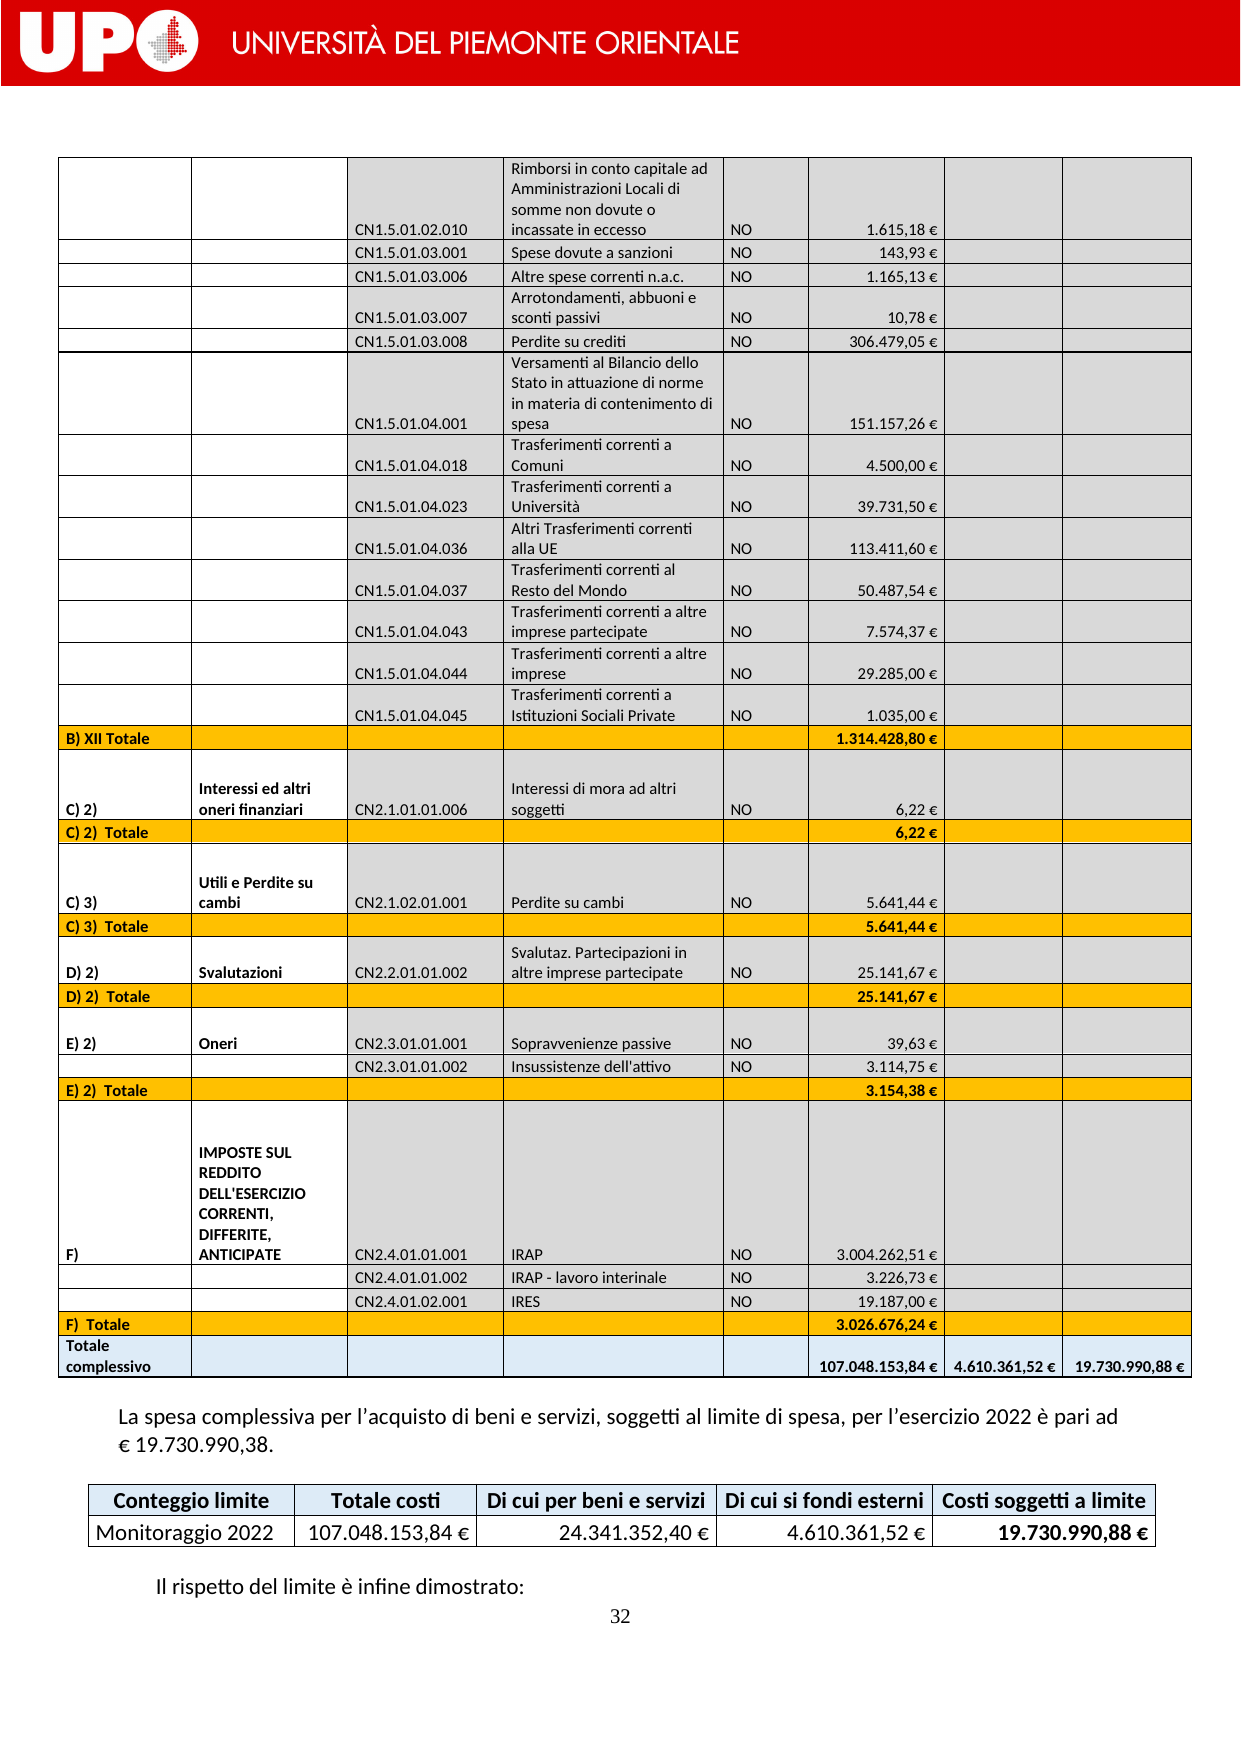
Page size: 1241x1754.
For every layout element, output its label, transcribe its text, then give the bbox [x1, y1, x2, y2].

table_cell [1063, 820, 1191, 842]
table_cell CN1.5.01.02.010 [348, 158, 503, 239]
table_cell Altre spese correnti n.a.c. [504, 264, 723, 286]
table_cell Trasferimenti correnti a Comuni [504, 435, 723, 475]
table_cell CN1.5.01.03.006 [348, 264, 503, 286]
table_cell [192, 353, 347, 434]
table_cell [945, 1265, 1062, 1288]
table_cell NO [724, 1055, 808, 1077]
table_cell B) XII Totale [59, 726, 191, 749]
table_cell NO [724, 1008, 808, 1053]
table_cell [192, 820, 347, 842]
table_cell [1063, 518, 1191, 559]
table_cell 1.314.428,80 € [809, 726, 944, 749]
table_cell [945, 1008, 1062, 1053]
table_cell NO [724, 435, 808, 475]
table_cell [504, 984, 723, 1007]
table_cell [724, 1312, 808, 1335]
table_cell CN2.1.01.01.006 [348, 750, 503, 819]
table_cell IRAP - lavoro interinale [504, 1265, 723, 1288]
table_cell Perdite su cambi [504, 844, 723, 913]
table_cell IMPOSTE SUL REDDITO DELL'ESERCIZIO CORRENTI, DIFFERITE, ANTICIPATE [192, 1101, 347, 1264]
table_cell [724, 914, 808, 936]
table_cell NO [724, 844, 808, 913]
table_cell CN1.5.01.04.023 [348, 476, 503, 517]
table_cell [1063, 685, 1191, 725]
table_cell Utili e Perdite su cambi [192, 844, 347, 913]
table_cell [1063, 1289, 1191, 1311]
table_cell [945, 820, 1062, 842]
table_cell CN2.4.01.01.002 [348, 1265, 503, 1288]
table_cell NO [724, 1101, 808, 1264]
table_cell [945, 1078, 1062, 1100]
table_cell [1063, 844, 1191, 913]
table_cell F) Totale [59, 1312, 191, 1335]
table_cell 107.048.153,84 € [295, 1516, 476, 1546]
table_cell CN1.5.01.03.007 [348, 287, 503, 328]
table_cell [59, 601, 191, 642]
table_cell IRES [504, 1289, 723, 1311]
table_cell [945, 750, 1062, 819]
table_cell NO [724, 750, 808, 819]
table_cell [1063, 329, 1191, 351]
table_cell [348, 914, 503, 936]
table_cell [59, 518, 191, 559]
table_cell Rimborsi in conto capitale ad Amministrazioni Locali di somme non dovute o incassate in eccesso [504, 158, 723, 239]
table_cell 6,22 € [809, 750, 944, 819]
table_cell 39,63 € [809, 1008, 944, 1053]
table_cell [504, 820, 723, 842]
table_cell CN1.5.01.03.001 [348, 240, 503, 263]
table_cell [1063, 726, 1191, 749]
table_cell [945, 240, 1062, 263]
table_cell [1063, 750, 1191, 819]
table_cell CN1.5.01.04.044 [348, 643, 503, 684]
table_cell Versamenti al Bilancio dello Stato in attuazione di norme in materia di contenimento di spesa [504, 353, 723, 434]
table_cell [59, 643, 191, 684]
table_cell C) 3) Totale [59, 914, 191, 936]
table_cell [504, 914, 723, 936]
table_cell CN1.5.01.04.001 [348, 353, 503, 434]
table_cell [945, 287, 1062, 328]
table_cell NO [724, 518, 808, 559]
table_cell D) 2) [59, 937, 191, 983]
table_header Totale costi [295, 1485, 476, 1515]
table_cell [1063, 158, 1191, 239]
table_cell NO [724, 240, 808, 263]
table_cell NO [724, 643, 808, 684]
table_cell [59, 158, 191, 239]
table_cell [192, 984, 347, 1007]
table_cell Svalutazioni [192, 937, 347, 983]
table_cell [192, 1078, 347, 1100]
table_cell [945, 1289, 1062, 1311]
table_cell [1063, 1312, 1191, 1335]
table_cell CN1.5.01.04.018 [348, 435, 503, 475]
table_cell Monitoraggio 2022 [89, 1516, 294, 1546]
table_cell CN2.4.01.01.001 [348, 1101, 503, 1264]
table_cell [945, 643, 1062, 684]
table_cell [348, 984, 503, 1007]
table_cell [945, 476, 1062, 517]
table_cell NO [724, 1289, 808, 1311]
table_cell [59, 1265, 191, 1288]
table_cell 3.154,38 € [809, 1078, 944, 1100]
table_cell [192, 264, 347, 286]
table_cell 6,22 € [809, 820, 944, 842]
table_cell Altri Trasferimenti correnti alla UE [504, 518, 723, 559]
table_cell CN1.5.01.04.045 [348, 685, 503, 725]
table_cell [192, 240, 347, 263]
table_cell [945, 844, 1062, 913]
table_cell [192, 643, 347, 684]
table_cell Trasferimenti correnti a altre imprese partecipate [504, 601, 723, 642]
table_cell [1063, 1055, 1191, 1077]
table_cell [59, 685, 191, 725]
table_cell [945, 726, 1062, 749]
table_cell CN1.5.01.03.008 [348, 329, 503, 351]
table_cell [1063, 1008, 1191, 1053]
table_cell [59, 353, 191, 434]
table_cell 113.411,60 € [809, 518, 944, 559]
table_cell [724, 1336, 808, 1376]
table_cell NO [724, 353, 808, 434]
table_cell [192, 476, 347, 517]
table_cell CN2.4.01.02.001 [348, 1289, 503, 1311]
table_cell CN2.2.01.01.002 [348, 937, 503, 983]
table_cell [348, 726, 503, 749]
table_header Di cui si fondi esterni [717, 1485, 932, 1515]
table_cell NO [724, 937, 808, 983]
table_cell 50.487,54 € [809, 560, 944, 600]
table_cell 19.730.990,88 € [933, 1516, 1155, 1546]
table_cell [1063, 601, 1191, 642]
table_cell [192, 914, 347, 936]
table_cell 25.141,67 € [809, 984, 944, 1007]
table_cell F) [59, 1101, 191, 1264]
table_cell NO [724, 158, 808, 239]
table_cell [59, 1055, 191, 1077]
table_cell [945, 560, 1062, 600]
table_cell [192, 1312, 347, 1335]
table_cell [1063, 353, 1191, 434]
table_cell [945, 685, 1062, 725]
table_cell [59, 329, 191, 351]
table_cell [1063, 1265, 1191, 1288]
table_cell 3.004.262,51 € [809, 1101, 944, 1264]
table_cell [945, 158, 1062, 239]
table_cell [504, 1312, 723, 1335]
table_cell [192, 518, 347, 559]
table_cell 3.226,73 € [809, 1265, 944, 1288]
table_cell [59, 264, 191, 286]
table_cell Trasferimenti correnti a Istituzioni Sociali Private [504, 685, 723, 725]
table_cell Sopravvenienze passive [504, 1008, 723, 1053]
table_cell [59, 435, 191, 475]
table_cell C) 2) [59, 750, 191, 819]
table_cell [348, 1336, 503, 1376]
table_cell 306.479,05 € [809, 329, 944, 351]
table_cell [192, 601, 347, 642]
table_cell [504, 1336, 723, 1376]
table_cell [1063, 287, 1191, 328]
table_cell [1063, 1101, 1191, 1264]
table_cell Oneri [192, 1008, 347, 1053]
table_cell CN1.5.01.04.043 [348, 601, 503, 642]
table_cell 107.048.153,84 € [809, 1336, 944, 1376]
table_cell NO [724, 601, 808, 642]
table_cell [724, 820, 808, 842]
table_cell [724, 984, 808, 1007]
table_cell [192, 287, 347, 328]
table_cell 4.610.361,52 € [717, 1516, 932, 1546]
table_cell [945, 1055, 1062, 1077]
table_cell [945, 1101, 1062, 1264]
table_cell CN2.1.02.01.001 [348, 844, 503, 913]
table_cell [59, 240, 191, 263]
table_cell Perdite su crediti [504, 329, 723, 351]
table_cell [59, 287, 191, 328]
table_cell 1.615,18 € [809, 158, 944, 239]
table_header Di cui per beni e servizi [477, 1485, 716, 1515]
table_cell E) 2) [59, 1008, 191, 1053]
table_cell 3.026.676,24 € [809, 1312, 944, 1335]
table_cell 25.141,67 € [809, 937, 944, 983]
text La spesa complessiva per l’acquisto di beni e servizi, soggetti al limite di spesa, per l’esercizio 2022 è pari ad € 19.730.990,38. [118, 1402, 1122, 1458]
table_cell [192, 685, 347, 725]
table_cell 4.610.361,52 € [945, 1336, 1062, 1376]
table_cell [192, 158, 347, 239]
table_cell [1063, 937, 1191, 983]
table_cell [945, 937, 1062, 983]
table_cell [945, 329, 1062, 351]
table_cell [192, 329, 347, 351]
table_cell Arrotondamenti, abbuoni e sconti passivi [504, 287, 723, 328]
table_cell Interessi ed altri oneri finanziari [192, 750, 347, 819]
table_cell [724, 1078, 808, 1100]
table_cell 39.731,50 € [809, 476, 944, 517]
table_cell D) 2) Totale [59, 984, 191, 1007]
table_cell [945, 914, 1062, 936]
text Il rispetto del limite è infine dimostrato: [156, 1572, 1122, 1600]
table_cell C) 3) [59, 844, 191, 913]
table_cell CN2.3.01.01.001 [348, 1008, 503, 1053]
table_cell [59, 1289, 191, 1311]
table_cell [348, 1078, 503, 1100]
table_cell [192, 560, 347, 600]
table_cell 29.285,00 € [809, 643, 944, 684]
table_cell 5.641,44 € [809, 844, 944, 913]
table_cell 1.035,00 € [809, 685, 944, 725]
table_cell [1063, 240, 1191, 263]
table_cell NO [724, 685, 808, 725]
table_header Conteggio limite [89, 1485, 294, 1515]
table_cell [1063, 435, 1191, 475]
table_cell 3.114,75 € [809, 1055, 944, 1077]
table_cell [192, 1289, 347, 1311]
table_cell Trasferimenti correnti a altre imprese [504, 643, 723, 684]
table_cell C) 2) Totale [59, 820, 191, 842]
table_header Costi soggetti a limite [933, 1485, 1155, 1515]
table_cell 24.341.352,40 € [477, 1516, 716, 1546]
table_cell 1.165,13 € [809, 264, 944, 286]
table_cell [945, 518, 1062, 559]
table_cell NO [724, 1265, 808, 1288]
table_cell [945, 984, 1062, 1007]
table_cell Insussistenze dell'attivo [504, 1055, 723, 1077]
table_cell [192, 435, 347, 475]
table_cell Trasferimenti correnti al Resto del Mondo [504, 560, 723, 600]
table_cell 5.641,44 € [809, 914, 944, 936]
table_cell 151.157,26 € [809, 353, 944, 434]
table_cell 4.500,00 € [809, 435, 944, 475]
table_cell NO [724, 329, 808, 351]
table_cell [1063, 1078, 1191, 1100]
table_cell [348, 1312, 503, 1335]
table_cell NO [724, 560, 808, 600]
table_cell 19.187,00 € [809, 1289, 944, 1311]
table_cell CN1.5.01.04.037 [348, 560, 503, 600]
table_cell Spese dovute a sanzioni [504, 240, 723, 263]
table_cell [945, 353, 1062, 434]
table_cell [1063, 560, 1191, 600]
table_cell 10,78 € [809, 287, 944, 328]
table_cell [945, 435, 1062, 475]
table_cell IRAP [504, 1101, 723, 1264]
table_cell [1063, 476, 1191, 517]
table_cell [724, 726, 808, 749]
table_cell NO [724, 264, 808, 286]
table_cell 143,93 € [809, 240, 944, 263]
table_cell NO [724, 476, 808, 517]
table_cell Svalutaz. Partecipazioni in altre imprese partecipate [504, 937, 723, 983]
table_cell [1063, 984, 1191, 1007]
table_cell NO [724, 287, 808, 328]
table_cell [504, 1078, 723, 1100]
table_cell [192, 1336, 347, 1376]
table_cell [945, 601, 1062, 642]
table_cell 19.730.990,88 € [1063, 1336, 1191, 1376]
table_cell [192, 726, 347, 749]
table_cell Trasferimenti correnti a Università [504, 476, 723, 517]
table_cell Totale complessivo [59, 1336, 191, 1376]
table_cell [348, 820, 503, 842]
table_cell [192, 1265, 347, 1288]
table_cell [945, 264, 1062, 286]
table_cell 7.574,37 € [809, 601, 944, 642]
table_cell [504, 726, 723, 749]
table_cell [1063, 264, 1191, 286]
table_cell Interessi di mora ad altri soggetti [504, 750, 723, 819]
table_cell CN2.3.01.01.002 [348, 1055, 503, 1077]
table_cell [945, 1312, 1062, 1335]
table_cell [1063, 914, 1191, 936]
table_cell [192, 1055, 347, 1077]
table_cell [59, 560, 191, 600]
table_cell [59, 476, 191, 517]
table_cell E) 2) Totale [59, 1078, 191, 1100]
table_cell [1063, 643, 1191, 684]
table_cell CN1.5.01.04.036 [348, 518, 503, 559]
